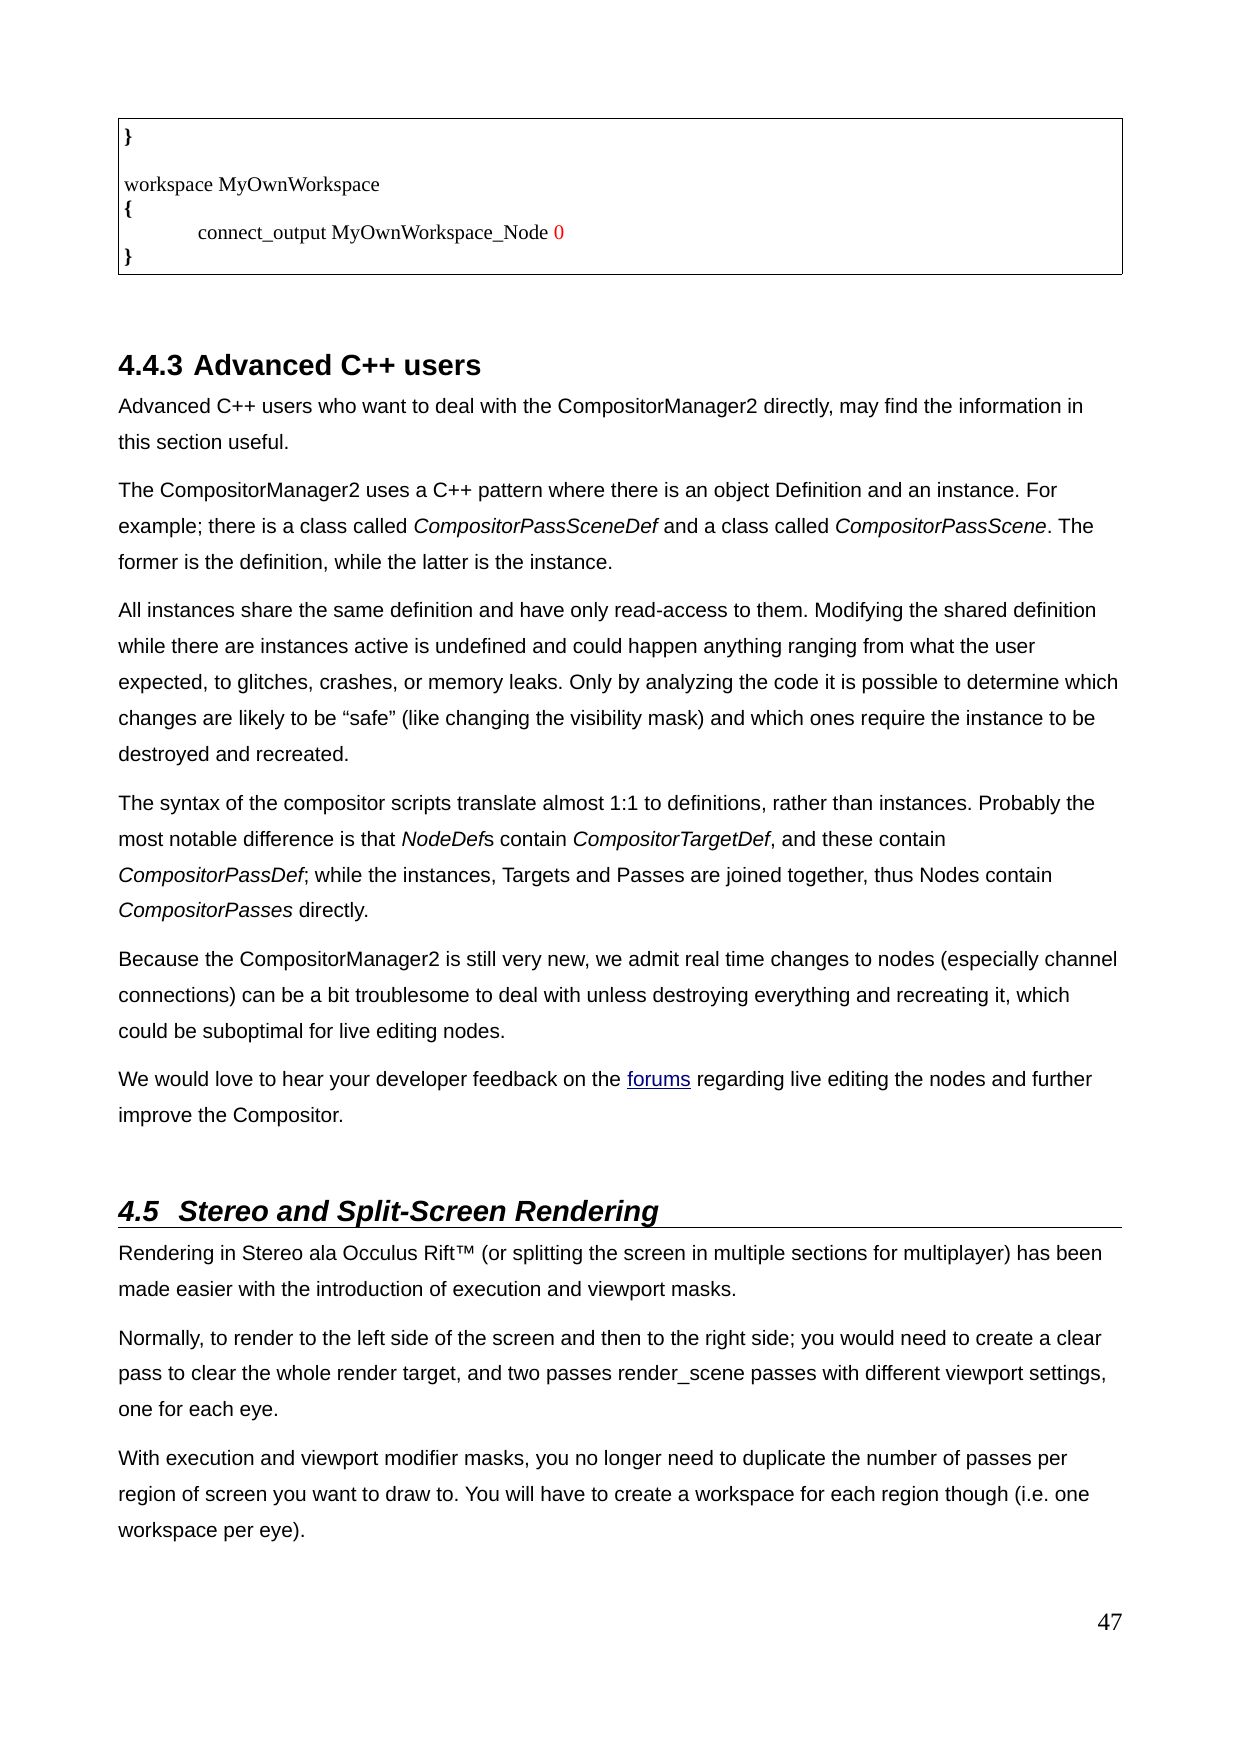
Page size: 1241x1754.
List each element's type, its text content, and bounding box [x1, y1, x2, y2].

table_header } workspace MyOwnWorkspace { connect_output MyOwnWorkspace_Node 0 } [119, 119, 1122, 274]
subtitle Advanced C++ users [118, 348, 1122, 381]
text The CompositorManager2 uses a C++ pattern where there is an object Definition and an instance. For example; there is a class called CompositorPassSceneDef and a class called CompositorPassScene. The former is the definition, while the latter is the instance. [118, 478, 1122, 574]
text Because the CompositorManager2 is still very new, we admit real time changes to nodes (especially channel connections) can be a bit troublesome to deal with unless destroying everything and recreating it, which could be suboptimal for live editing nodes. [118, 947, 1122, 1043]
text Advanced C++ users who want to deal with the CompositorManager2 directly, may find the information in this section useful. [118, 394, 1122, 453]
text Rendering in Stereo ala Occulus Rift™ (or splitting the screen in multiple sections for multiplayer) has been made easier with the introduction of execution and viewport masks. [118, 1241, 1122, 1301]
text The syntax of the compositor scripts translate almost 1:1 to definitions, rather than instances. Probably the most notable difference is that NodeDefs contain CompositorTargetDef, and these contain CompositorPassDef; while the instances, Targets and Passes are joined together, thus Nodes contain CompositorPasses directly. [118, 791, 1122, 922]
text With execution and viewport modifier masks, you no longer need to duplicate the number of passes per region of screen you want to draw to. You will have to create a workspace for each region though (i.e. one workspace per eye). [118, 1446, 1122, 1541]
text Normally, to render to the left side of the screen and then to the right side; you would need to create a clear pass to clear the whole render target, and two passes render_scene passes with different viewport settings, one for each eye. [118, 1325, 1122, 1421]
text All instances share the same definition and have only read-access to them. Modifying the shared definition while there are instances active is undefined and could happen anything ranging from what the user expected, to glitches, crashes, or memory leaks. Only by analyzing the code it is possible to determine which changes are likely to be “safe” (like changing the visibility mask) and which ones require the instance to be destroyed and recreated. [118, 598, 1122, 766]
subtitle Stereo and Split-Screen Rendering [118, 1194, 1122, 1227]
text We would love to hear your developer feedback on the forums regarding live editing the nodes and further improve the Compositor. [118, 1067, 1122, 1127]
